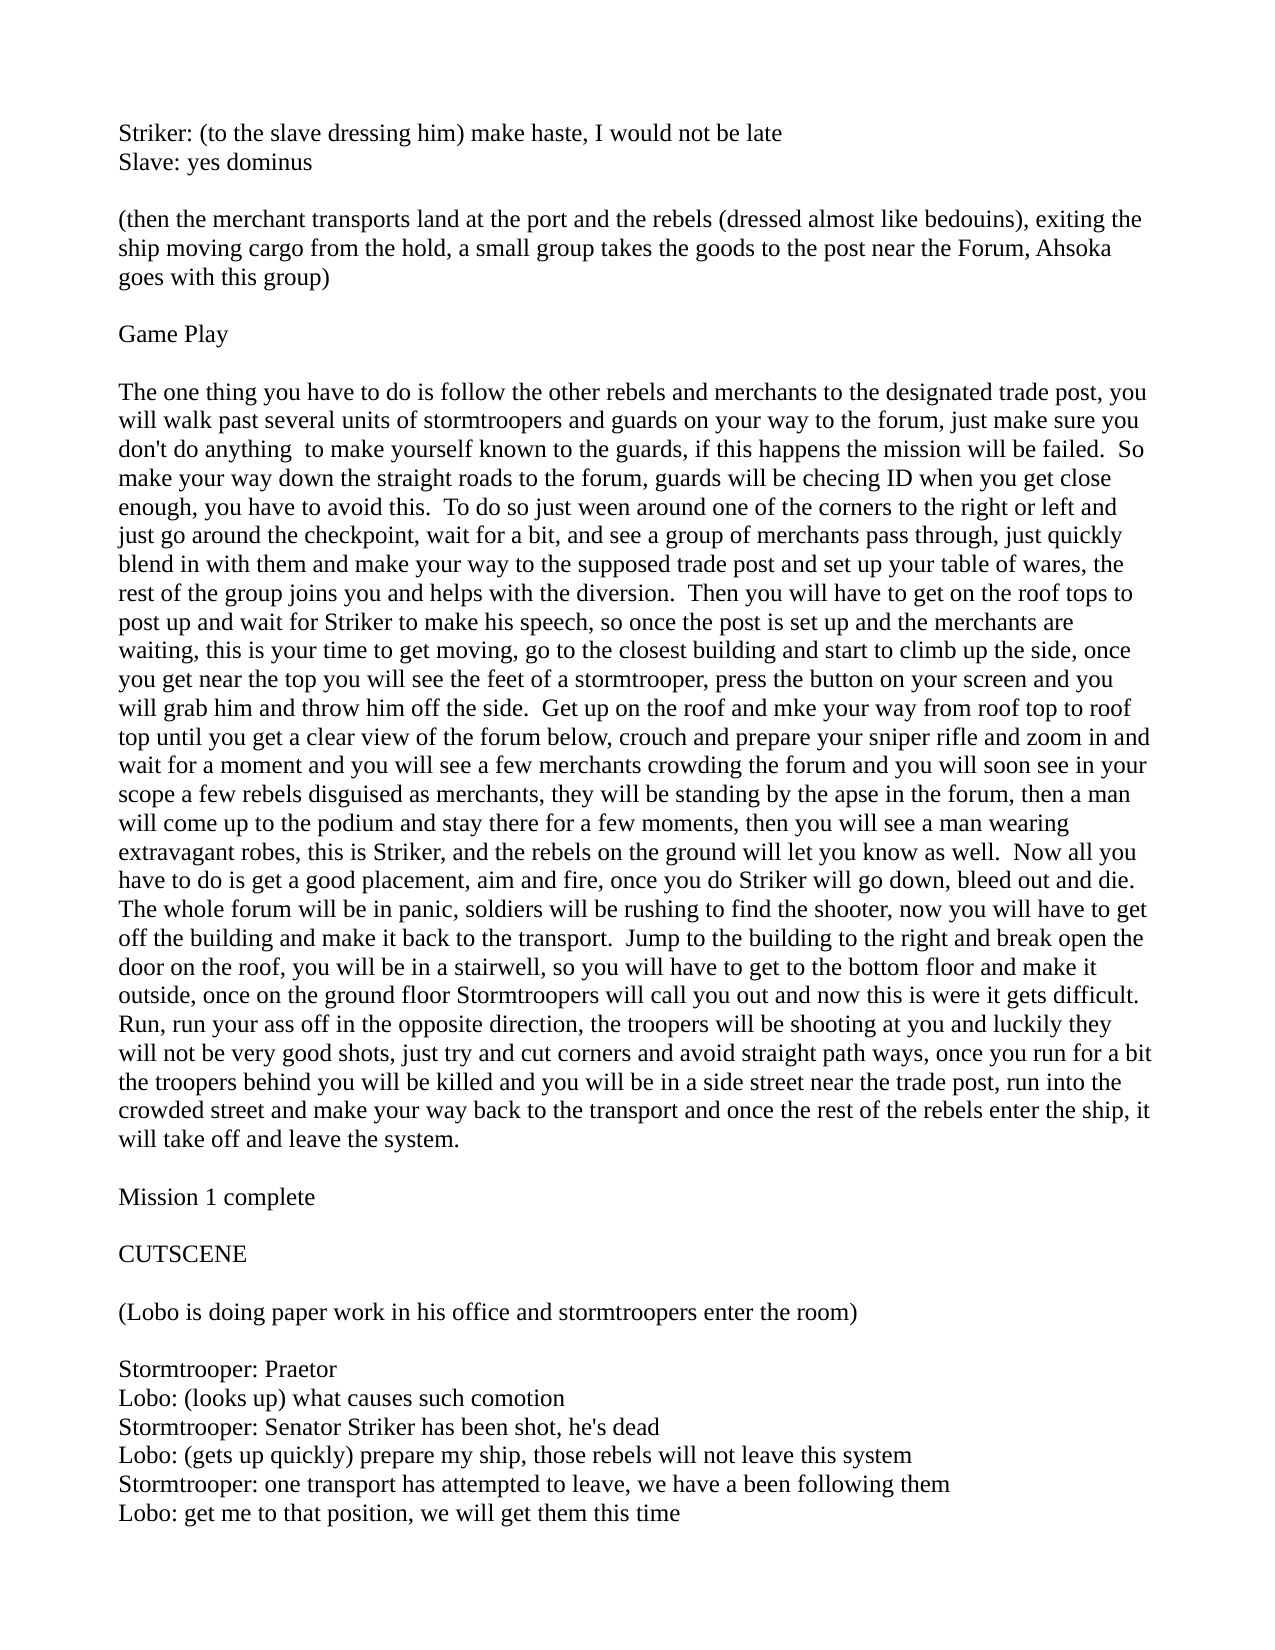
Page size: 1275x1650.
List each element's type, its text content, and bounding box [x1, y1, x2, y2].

text Mission 1 complete [118, 1182, 1157, 1211]
text CUTSCENE [118, 1239, 1157, 1268]
text Stormtrooper: Senator Striker has been shot, he's dead [118, 1412, 1157, 1441]
text Stormtrooper: Praetor [118, 1354, 1157, 1383]
text (then the merchant transports land at the port and the rebels (dressed almost like bedouins), exiting the ship moving cargo from the hold, a small group takes the goods to the post near the Forum, Ahsoka goes with this group) [118, 204, 1157, 291]
text Lobo: get me to that position, we will get them this time [118, 1498, 1157, 1527]
text The one thing you have to do is follow the other rebels and merchants to the designated trade post, you will walk past several units of stormtroopers and guards on your way to the forum, just make sure you don't do anything to make yourself known to the guards, if this happens the mission will be failed. So make your way down the straight roads to the forum, guards will be checing ID when you get close enough, you have to avoid this. To do so just ween around one of the corners to the right or left and just go around the checkpoint, wait for a bit, and see a group of merchants pass through, just quickly blend in with them and make your way to the supposed trade post and set up your table of wares, the rest of the group joins you and helps with the diversion. Then you will have to get on the roof tops to post up and wait for Striker to make his speech, so once the post is set up and the merchants are waiting, this is your time to get moving, go to the closest building and start to climb up the side, once you get near the top you will see the feet of a stormtrooper, press the button on your screen and you will grab him and throw him off the side. Get up on the roof and mke your way from roof top to roof top until you get a clear view of the forum below, crouch and prepare your sniper rifle and zoom in and wait for a moment and you will see a few merchants crowding the forum and you will soon see in your scope a few rebels disguised as merchants, they will be standing by the apse in the forum, then a man will come up to the podium and stay there for a few moments, then you will see a man wearing extravagant robes, this is Striker, and the rebels on the ground will let you know as well. Now all you have to do is get a good placement, aim and fire, once you do Striker will go down, bleed out and die. The whole forum will be in panic, soldiers will be rushing to find the shooter, now you will have to get off the building and make it back to the transport. Jump to the building to the right and break open the door on the roof, you will be in a stairwell, so you will have to get to the bottom floor and make it outside, once on the ground floor Stormtroopers will call you out and now this is were it gets difficult. Run, run your ass off in the opposite direction, the troopers will be shooting at you and luckily they will not be very good shots, just try and cut corners and avoid straight path ways, once you run for a bit the troopers behind you will be killed and you will be in a side street near the trade post, run into the crowded street and make your way back to the transport and once the rest of the rebels enter the ship, it will take off and leave the system. [118, 377, 1157, 1153]
text Slave: yes dominus [118, 147, 1157, 176]
text (Lobo is doing paper work in his office and stormtroopers enter the room) [118, 1297, 1157, 1326]
text Striker: (to the slave dressing him) make haste, I would not be late [118, 118, 1157, 147]
text Game Play [118, 319, 1157, 348]
text Lobo: (looks up) what causes such comotion [118, 1383, 1157, 1412]
text Lobo: (gets up quickly) prepare my ship, those rebels will not leave this system [118, 1441, 1157, 1469]
text Stormtrooper: one transport has attempted to leave, we have a been following them [118, 1469, 1157, 1498]
